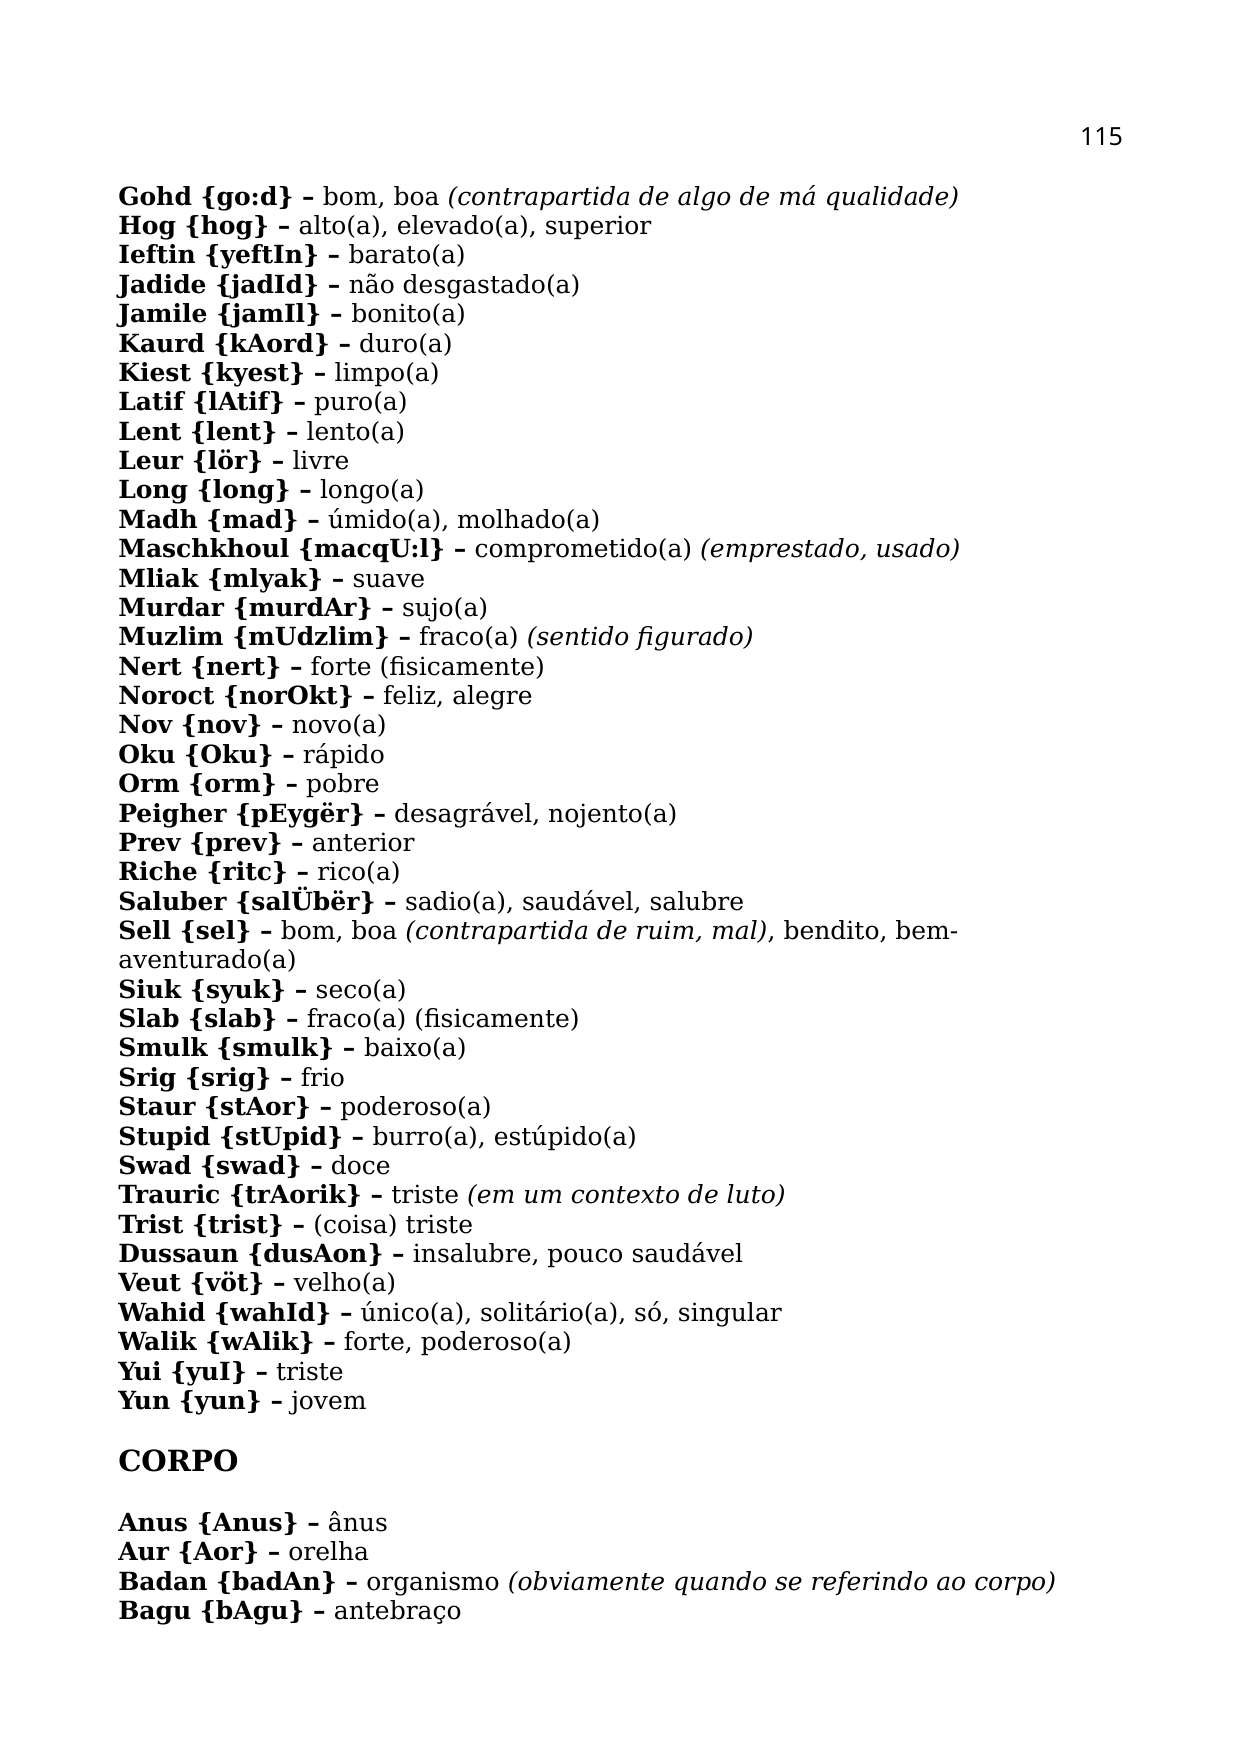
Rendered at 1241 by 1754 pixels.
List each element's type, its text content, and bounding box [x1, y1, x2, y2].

text Maschkhoul {macqU:l} – comprometido(a) (emprestado, usado) [118, 534, 1123, 563]
text Murdar {murdAr} – sujo(a) [118, 593, 1123, 622]
text Swad {swad} – doce [118, 1151, 1123, 1180]
text Siuk {syuk} – seco(a) [118, 974, 1123, 1004]
text Yui {yuI} – triste [118, 1356, 1123, 1386]
text Trist {trist} – (coisa) triste [118, 1209, 1123, 1239]
text Nert {nert} – forte (fisicamente) [118, 652, 1123, 681]
text Srig {srig} – frio [118, 1063, 1123, 1092]
text Lent {lent} – lento(a) [118, 417, 1123, 446]
text Wahid {wahId} – único(a), solitário(a), só, singular [118, 1298, 1123, 1327]
text Gohd {go:d} – bom, boa (contrapartida de algo de má qualidade) [118, 182, 1123, 211]
text Badan {badAn} – organismo (obviamente quando se referindo ao corpo) [118, 1567, 1123, 1596]
text Long {long} – longo(a) [118, 475, 1123, 505]
text Mliak {mlyak} – suave [118, 563, 1123, 593]
text Walik {wAlik} – forte, poderoso(a) [118, 1327, 1123, 1356]
text Madh {mad} – úmido(a), molhado(a) [118, 505, 1123, 534]
text Peigher {pEygër} – desagrável, nojento(a) [118, 798, 1123, 828]
text Sell {sel} – bom, boa (contrapartida de ruim, mal), bendito, bem-aventurado(a) [118, 916, 1123, 974]
text Orm {orm} – pobre [118, 769, 1123, 798]
text Anus {Anus} – ânus [118, 1508, 1123, 1537]
text Jadide {jadId} – não desgastado(a) [118, 270, 1123, 299]
text Latif {lAtif} – puro(a) [118, 387, 1123, 417]
text Trauric {trAorik} – triste (em um contexto de luto) [118, 1180, 1123, 1209]
text Bagu {bAgu} – antebraço [118, 1596, 1123, 1625]
text Yun {yun} – jovem [118, 1386, 1123, 1415]
text Saluber {salÜbër} – sadio(a), saudável, salubre [118, 887, 1123, 916]
text Riche {ritc} – rico(a) [118, 857, 1123, 887]
text Hog {hog} – alto(a), elevado(a), superior [118, 211, 1123, 240]
text Kaurd {kAord} – duro(a) [118, 328, 1123, 358]
text Staur {stAor} – poderoso(a) [118, 1092, 1123, 1121]
text Stupid {stUpid} – burro(a), estúpido(a) [118, 1121, 1123, 1151]
text Slab {slab} – fraco(a) (fisicamente) [118, 1004, 1123, 1033]
text Veut {vöt} – velho(a) [118, 1268, 1123, 1298]
text Kiest {kyest} – limpo(a) [118, 358, 1123, 387]
text Nov {nov} – novo(a) [118, 710, 1123, 740]
text Leur {lör} – livre [118, 446, 1123, 475]
text Muzlim {mUdzlim} – fraco(a) (sentido figurado) [118, 622, 1123, 652]
text Jamile {jamIl} – bonito(a) [118, 299, 1123, 328]
text Oku {Oku} – rápido [118, 740, 1123, 769]
text Smulk {smulk} – baixo(a) [118, 1033, 1123, 1063]
text Aur {Aor} – orelha [118, 1537, 1123, 1567]
text Dussaun {dusAon} – insalubre, pouco saudável [118, 1239, 1123, 1268]
text Prev {prev} – anterior [118, 828, 1123, 857]
text Ieftin {yeftIn} – barato(a) [118, 240, 1123, 270]
subtitle CORPO [118, 1444, 1123, 1479]
text Noroct {norOkt} – feliz, alegre [118, 681, 1123, 710]
